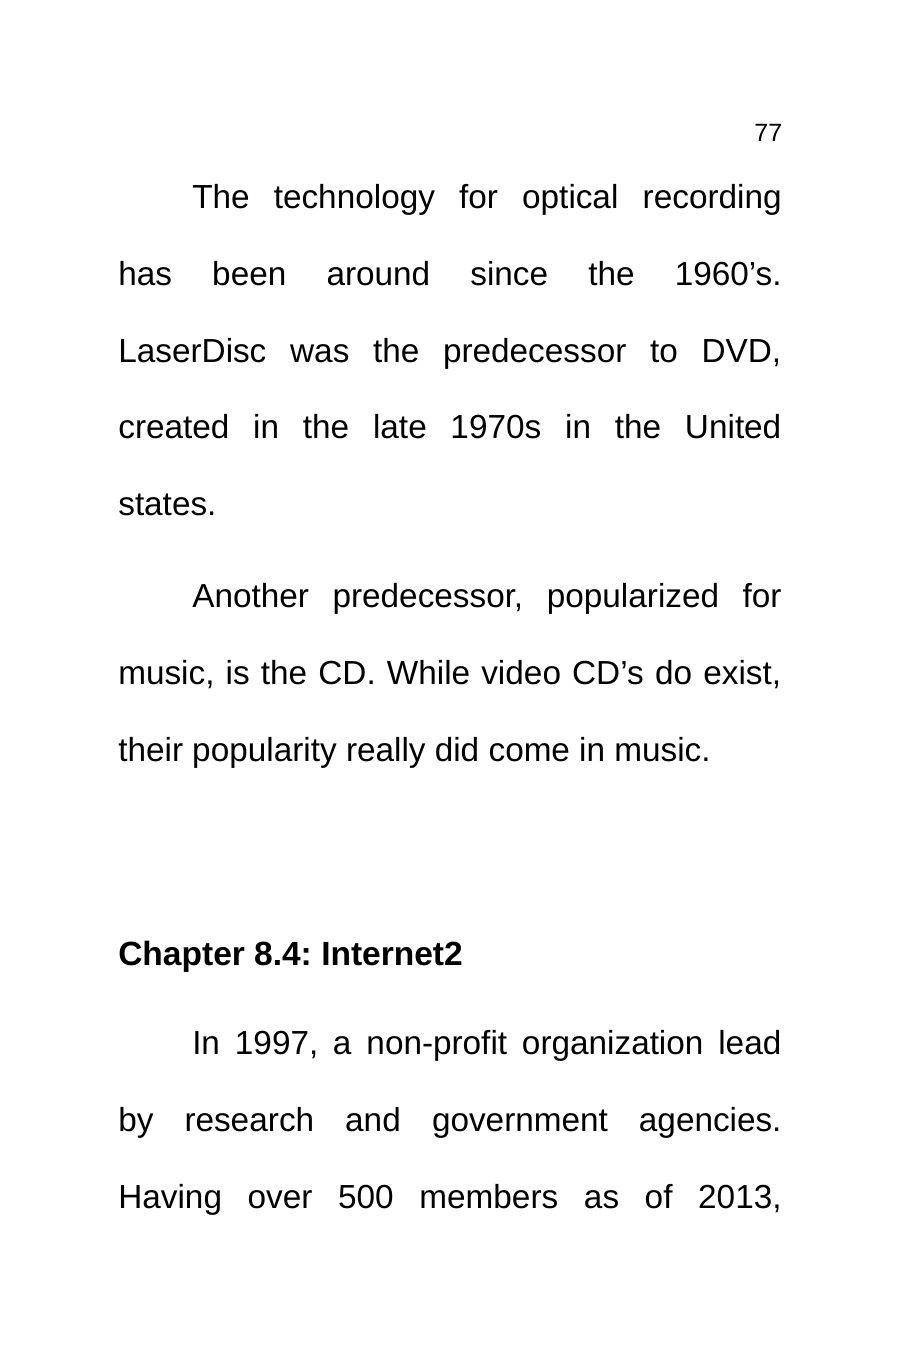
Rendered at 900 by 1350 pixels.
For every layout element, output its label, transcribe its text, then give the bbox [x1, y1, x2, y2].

subtitle Chapter 8.4: Internet2 [118, 933, 782, 972]
text Another predecessor, popularized for music, is the CD. While video CD’s do exist, their popularity really did come in music. [118, 576, 782, 768]
text In 1997, a non-profit organization lead by research and government agencies. Having over 500 members as of 2013, [118, 1023, 782, 1215]
text The technology for optical recording has been around since the 1960’s. LaserDisc was the predecessor to DVD, created in the late 1970s in the United states. [118, 177, 782, 523]
